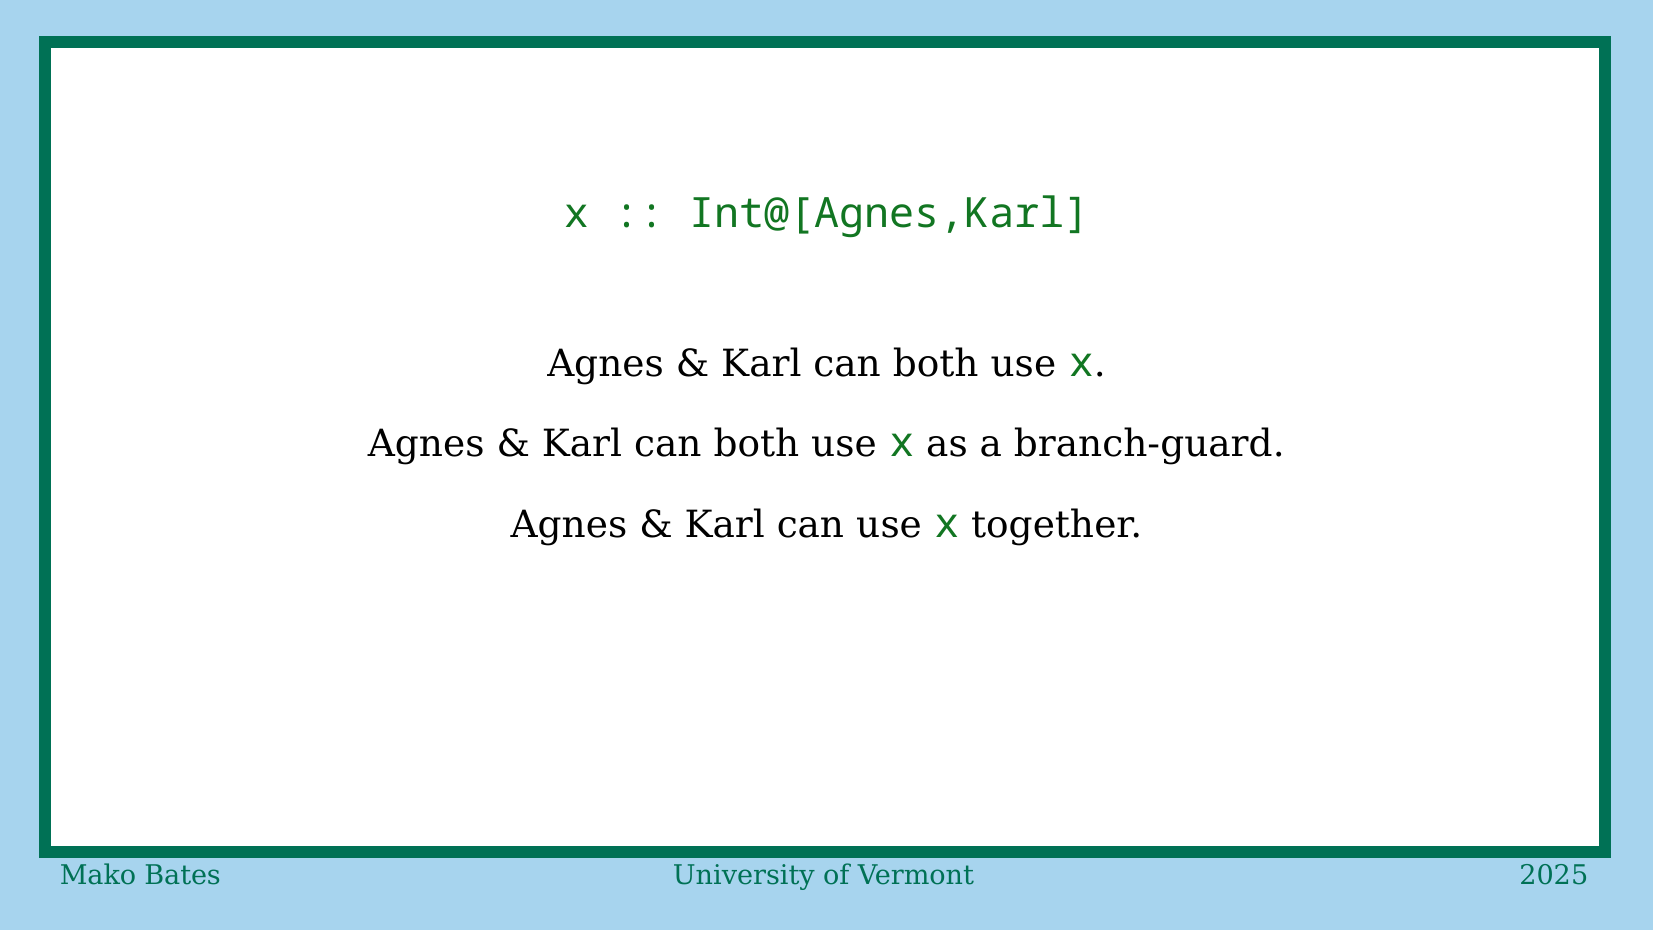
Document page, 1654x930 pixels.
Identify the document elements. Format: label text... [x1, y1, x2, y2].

text_box [687, 864, 691, 877]
list x :: Int@[Agnes,Karl] Agnes & Karl can both use x. Agnes & Karl can both use x as a branch-guard. Agnes & Karl can use x together. [82, 101, 1571, 777]
